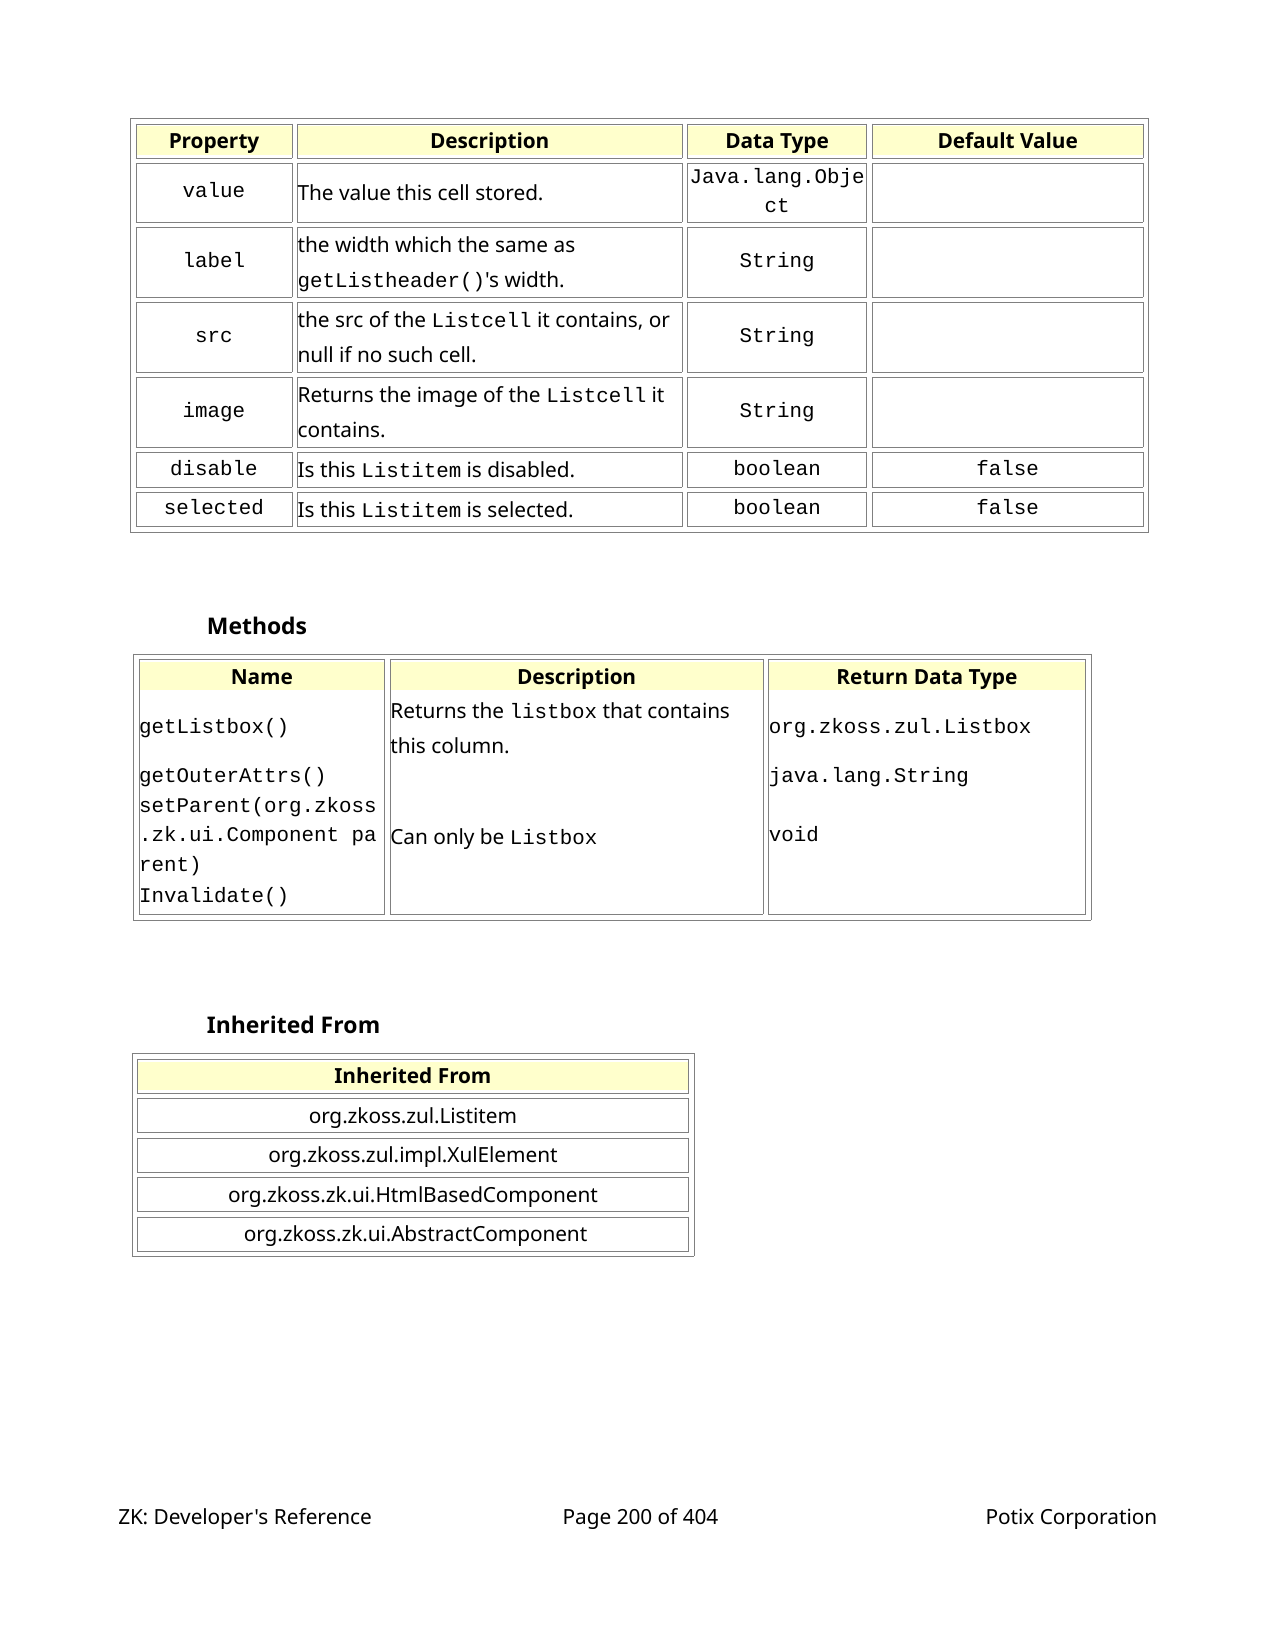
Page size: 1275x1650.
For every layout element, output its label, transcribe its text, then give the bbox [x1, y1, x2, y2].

table_cell Returns the listbox that contains this column. [391, 693, 763, 763]
table_cell boolean [685, 487, 869, 526]
table_cell Java.lang.Object [685, 158, 869, 222]
table_cell org.zkoss.zk.ui.AbstractComponent [134, 1211, 691, 1251]
table_cell the width which the same as getListheader()'s width. [295, 222, 684, 297]
table_header Return Data Type [766, 655, 1088, 693]
table_cell the src of the Listcell it contains, or null if no such cell. [295, 297, 684, 372]
table_cell [869, 297, 1146, 372]
table_cell disable [133, 447, 294, 487]
table_cell getOuterAttrs() [140, 763, 384, 792]
subtitle Methods [207, 610, 1157, 641]
table_cell setParent(org.zkoss.zk.ui.Component parent) [140, 792, 384, 880]
table_cell [873, 378, 1143, 447]
table_cell org.zkoss.zul.impl.XulElement [134, 1132, 691, 1172]
table_cell [869, 222, 1146, 297]
table_header Name [136, 655, 387, 693]
table_cell [873, 164, 1143, 222]
table_cell getListbox() [140, 693, 384, 763]
subtitle Inherited From [207, 1009, 1157, 1041]
table_header Data Type [685, 119, 869, 158]
table_cell [391, 880, 763, 914]
table_cell [391, 763, 763, 792]
table_cell image [133, 372, 294, 447]
table_cell [873, 228, 1143, 297]
table_cell org.zkoss.zul.Listbox [769, 693, 1085, 763]
table_cell Invalidate() [140, 880, 384, 914]
table_cell [769, 880, 1085, 914]
table_header Inherited From [134, 1054, 691, 1093]
table_cell selected [133, 487, 294, 526]
table_cell java.lang.String [769, 763, 1085, 792]
table_cell label [133, 222, 294, 297]
table_cell String [685, 222, 869, 297]
table_cell src [133, 297, 294, 372]
table_cell The value this cell stored. [295, 158, 684, 222]
table_header Description [295, 119, 684, 158]
table_cell false [869, 487, 1146, 526]
table_cell [873, 303, 1143, 372]
table_header Default Value [869, 119, 1146, 158]
table_cell false [869, 447, 1146, 487]
table_cell String [685, 297, 869, 372]
table_cell void [769, 792, 1085, 880]
table_cell [869, 372, 1146, 447]
table_cell boolean [685, 447, 869, 487]
table_cell Is this Listitem is selected. [295, 487, 684, 526]
table_cell org.zkoss.zul.Listitem [134, 1093, 691, 1132]
table_cell org.zkoss.zk.ui.HtmlBasedComponent [134, 1172, 691, 1211]
table_cell Returns the image of the Listcell it contains. [295, 372, 684, 447]
table_header Property [133, 119, 294, 158]
table_cell Is this Listitem is disabled. [295, 447, 684, 487]
table_cell [869, 158, 1146, 222]
table_cell String [685, 372, 869, 447]
table_cell Can only be Listbox [391, 792, 763, 880]
table_cell value [133, 158, 294, 222]
table_header Description [387, 655, 766, 693]
